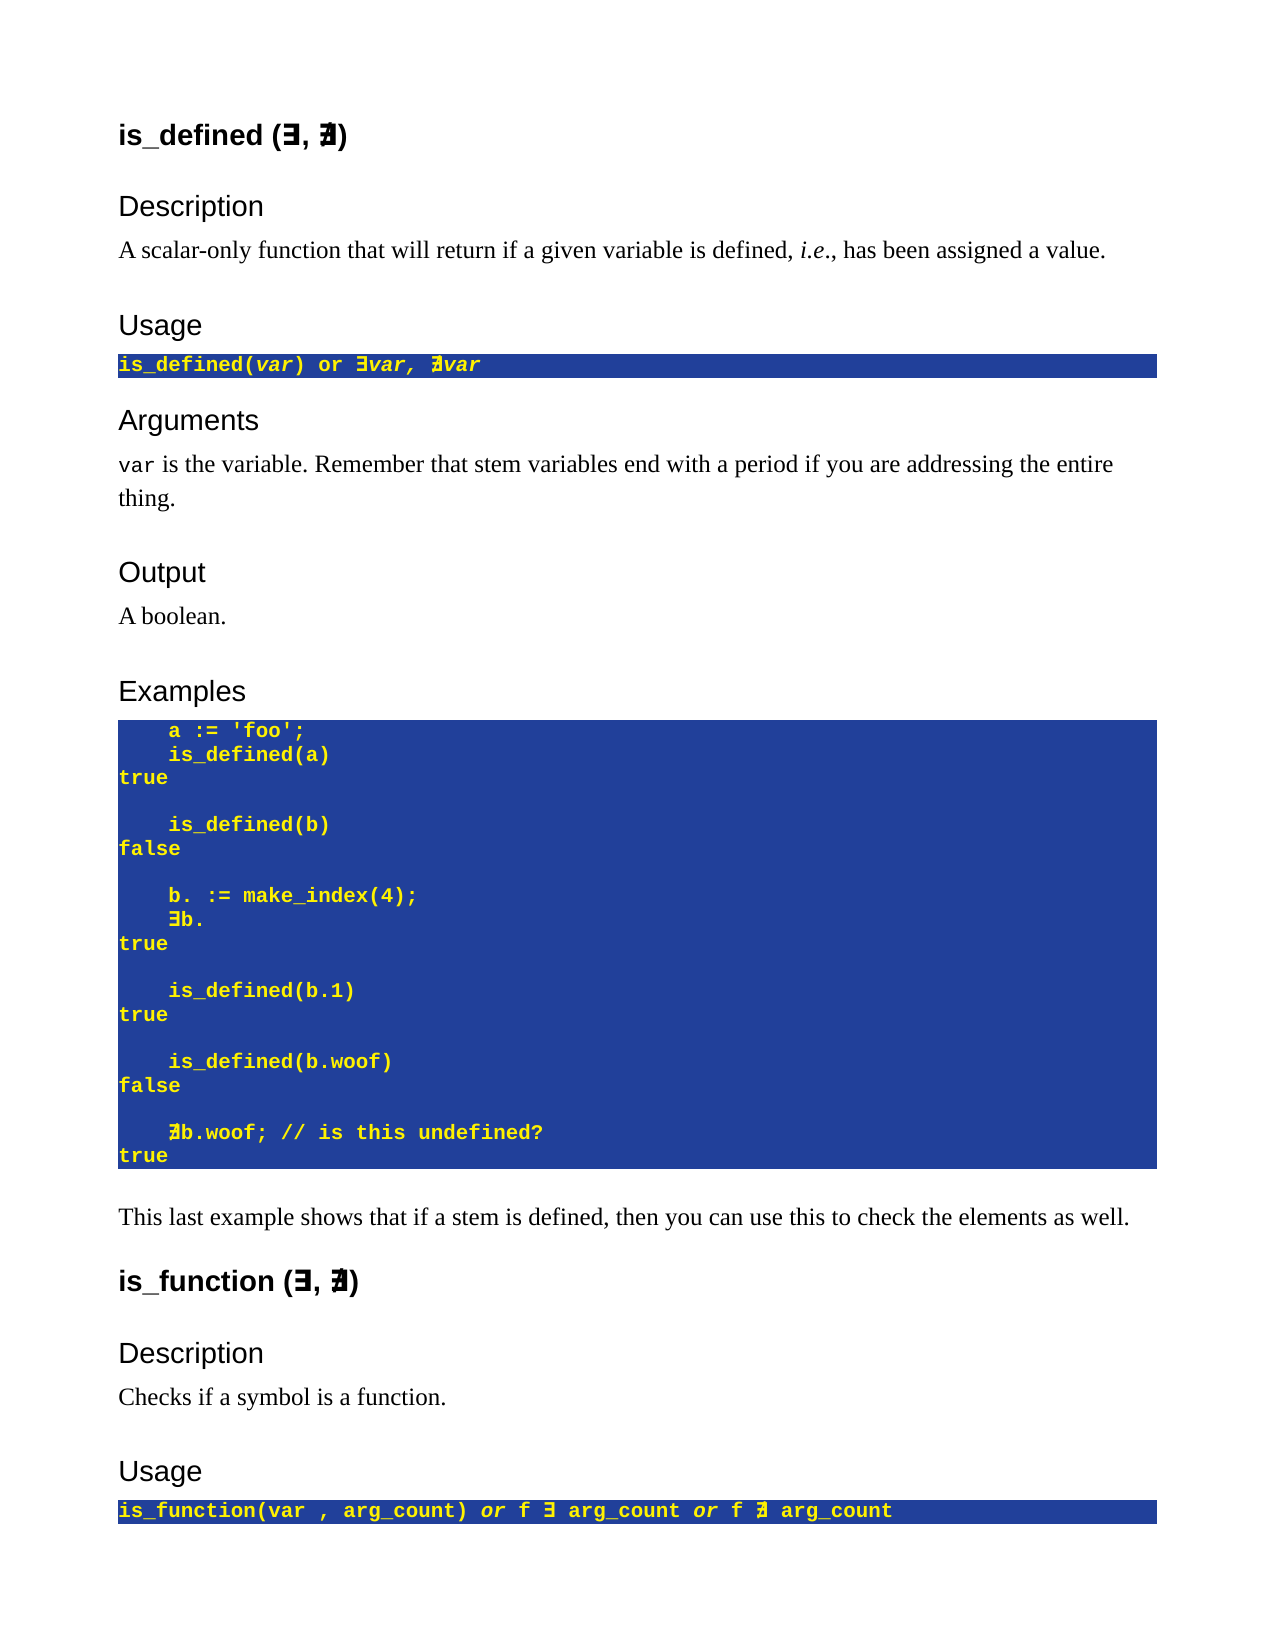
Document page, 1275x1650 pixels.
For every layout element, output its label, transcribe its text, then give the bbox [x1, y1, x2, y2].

subtitle Description [118, 189, 1157, 223]
text b. := make_index(4); [118, 885, 1157, 909]
text a := 'foo'; [118, 720, 1157, 743]
subtitle Examples [118, 674, 1157, 707]
text A boolean. [118, 601, 1157, 630]
text true [118, 1004, 1157, 1027]
text false [118, 1074, 1157, 1098]
subtitle Usage [118, 308, 1157, 342]
text var is the variable. Remember that stem variables end with a period if you are addressing the entire thing. [118, 449, 1157, 511]
text ∃b. [118, 909, 1157, 933]
text true [118, 767, 1157, 791]
text Checks if a symbol is a function. [118, 1382, 1157, 1410]
text is_defined(a) [118, 743, 1157, 767]
text A scalar-only function that will return if a given variable is defined, i.e., has been assigned a value. [118, 235, 1157, 264]
text is_function(var , arg_count) or f ∃ arg_count or f ∄ arg_count [118, 1500, 1157, 1524]
subtitle is_defined (∃, ∄) [118, 118, 1157, 152]
text is_defined(b.1) [118, 980, 1157, 1004]
subtitle Arguments [118, 403, 1157, 436]
text ∄b.woof; // is this undefined? [118, 1122, 1157, 1146]
text is_defined(b) [118, 814, 1157, 838]
text is_defined(b.woof) [118, 1051, 1157, 1074]
subtitle is_function (∃, ∄) [118, 1264, 1157, 1298]
text This last example shows that if a stem is defined, then you can use this to check the elements as well. [118, 1169, 1157, 1231]
subtitle Output [118, 555, 1157, 589]
text is_defined(var) or ∃var, ∄var [118, 354, 1157, 378]
text false [118, 838, 1157, 862]
text true [118, 1146, 1157, 1169]
subtitle Description [118, 1336, 1157, 1369]
text true [118, 933, 1157, 956]
subtitle Usage [118, 1454, 1157, 1488]
